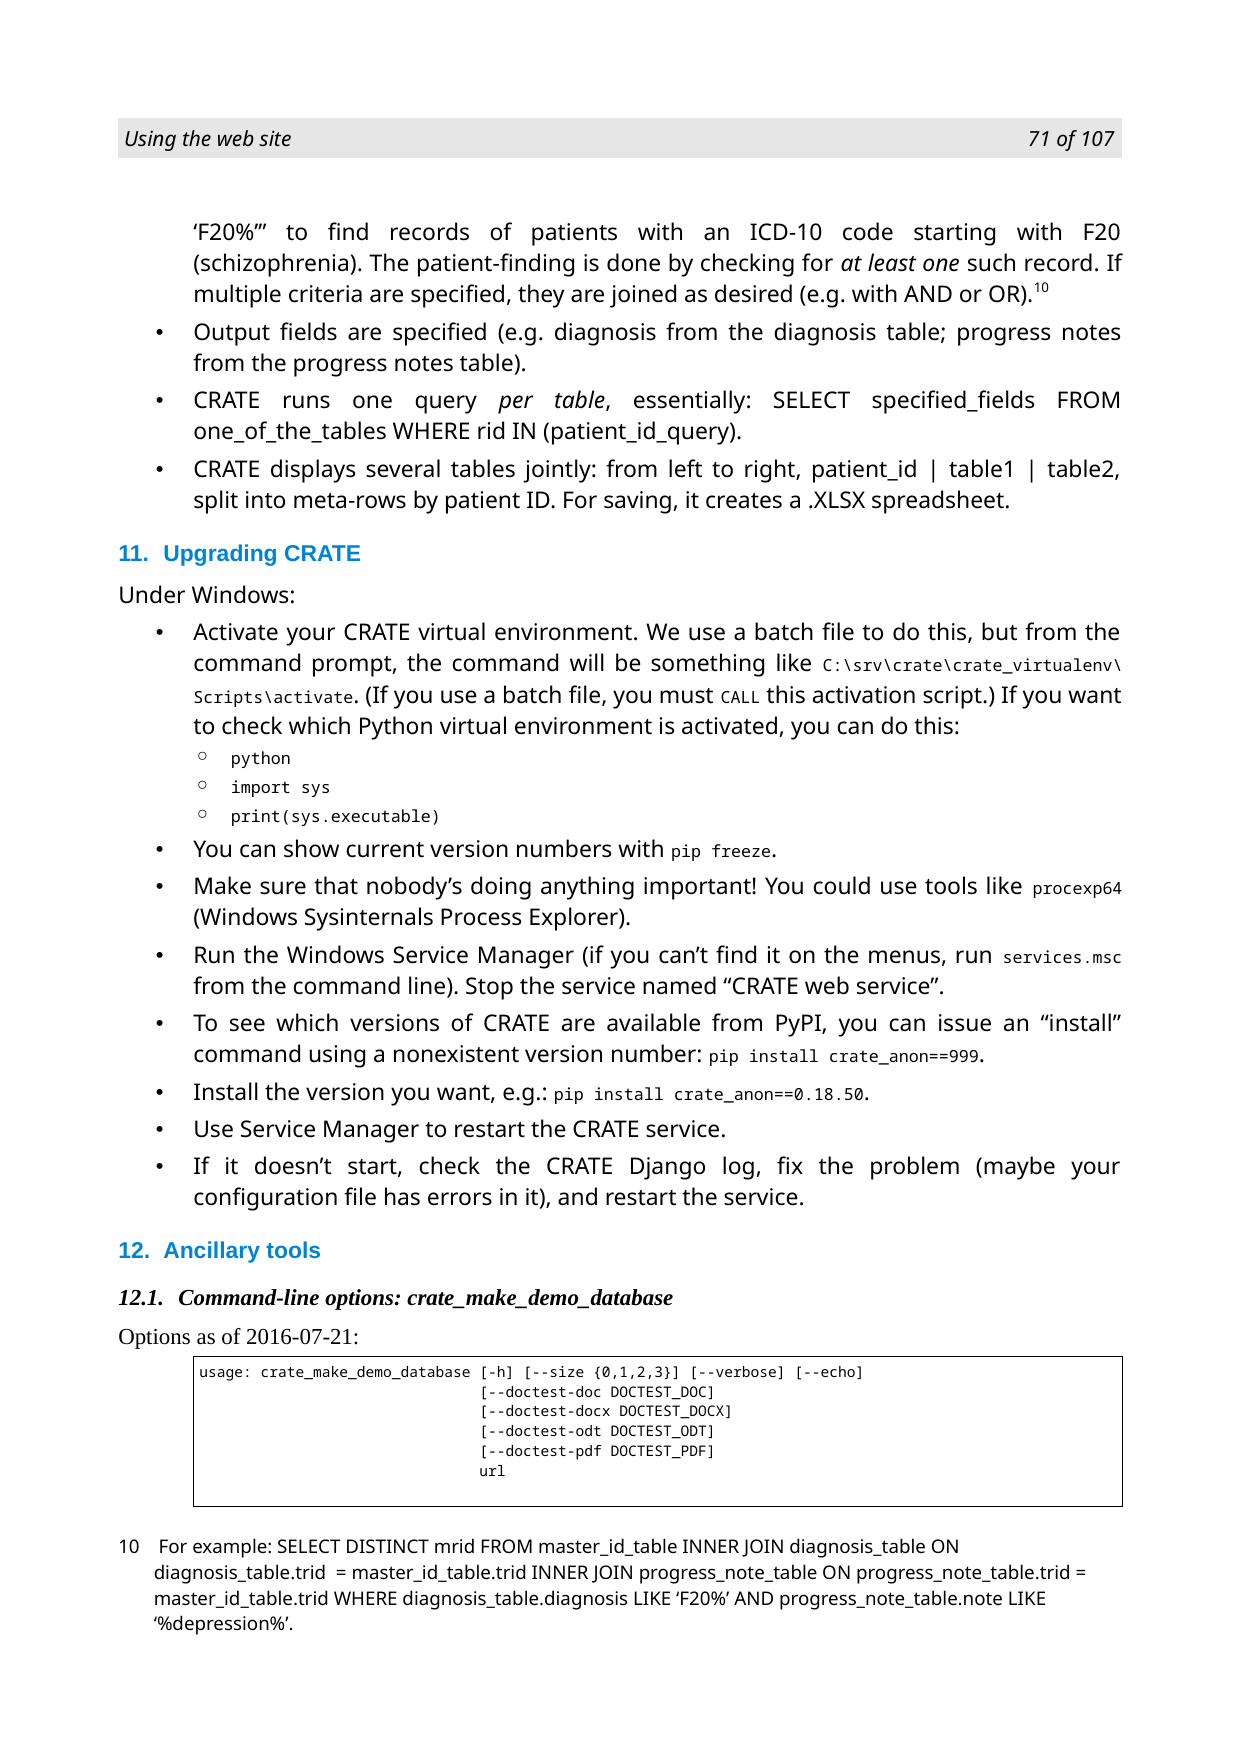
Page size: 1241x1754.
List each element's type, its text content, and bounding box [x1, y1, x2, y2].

list To see which versions of CRATE are available from PyPI, you can issue an “install” command using a nonexistent version number: pip install crate_anon==999. [156, 1007, 1122, 1069]
list import sys [193, 776, 1122, 798]
subtitle Upgrading CRATE [118, 540, 1122, 566]
list CRATE displays several tables jointly: from left to right, patient_id | table1 | table2, split into meta-rows by patient ID. For saving, it creates a .XLSX spreadsheet. [156, 452, 1122, 515]
list ‘F20%’” to find records of patients with an ICD-10 code starting with F20 (schizophrenia). The patient-finding is done by checking for at least one such record. If multiple criteria are specified, they are joined as desired (e.g. with AND or OR). [156, 216, 1122, 310]
list Use Service Manager to restart the CRATE service. [156, 1113, 1122, 1144]
subtitle Command-line options: crate_make_demo_database [118, 1284, 1122, 1311]
list python [193, 747, 1122, 770]
list print(sys.executable) [193, 804, 1122, 827]
text Under Windows: [118, 579, 1122, 610]
list If it doesn’t start, check the CRATE Django log, fix the problem (maybe your configuration file has errors in it), and restart the service. [156, 1150, 1122, 1212]
list Install the version you want, e.g.: pip install crate_anon==0.18.50. [156, 1075, 1122, 1107]
list Make sure that nobody’s doing anything important! You could use tools like procexp64 (Windows Sysinternals Process Explorer). [156, 870, 1122, 933]
list Output fields are specified (e.g. diagnosis from the diagnosis table; progress notes from the progress notes table). [156, 316, 1122, 378]
list CRATE runs one query per table, essentially: SELECT specified_fields FROM one_of_the_tables WHERE rid IN (patient_id_query). [156, 384, 1122, 447]
table_header usage: crate_make_demo_database [-h] [--size {0,1,2,3}] [--verbose] [--echo] [--doctest-doc DOCTEST_DOC] [--doctest-docx DOCTEST_DOCX] [--doctest-odt DOCTEST_ODT] [--doctest-pdf DOCTEST_PDF] url [194, 1357, 1122, 1506]
list For example: SELECT DISTINCT mrid FROM master_id_table INNER JOIN diagnosis_table ON diagnosis_table.trid = master_id_table.trid INNER JOIN progress_note_table ON progress_note_table.trid = master_id_table.trid WHERE diagnosis_table.diagnosis LIKE ‘F20%’ AND progress_note_table.note LIKE ‘%depression%’. [118, 1534, 1122, 1636]
subtitle Ancillary tools [118, 1237, 1122, 1264]
list You can show current version numbers with pip freeze. [156, 833, 1122, 864]
text Options as of 2016-07-21: [118, 1323, 1122, 1350]
list Run the Windows Service Manager (if you can’t find it on the menus, run services.msc from the command line). Stop the service named “CRATE web service”. [156, 938, 1122, 1001]
list Activate your CRATE virtual environment. We use a batch file to do this, but from the command prompt, the command will be something like C:\srv\crate\crate_virtualenv\Scripts\activate. (If you use a batch file, you must CALL this activation script.) If you want to check which Python virtual environment is activated, you can do this: [156, 616, 1122, 741]
